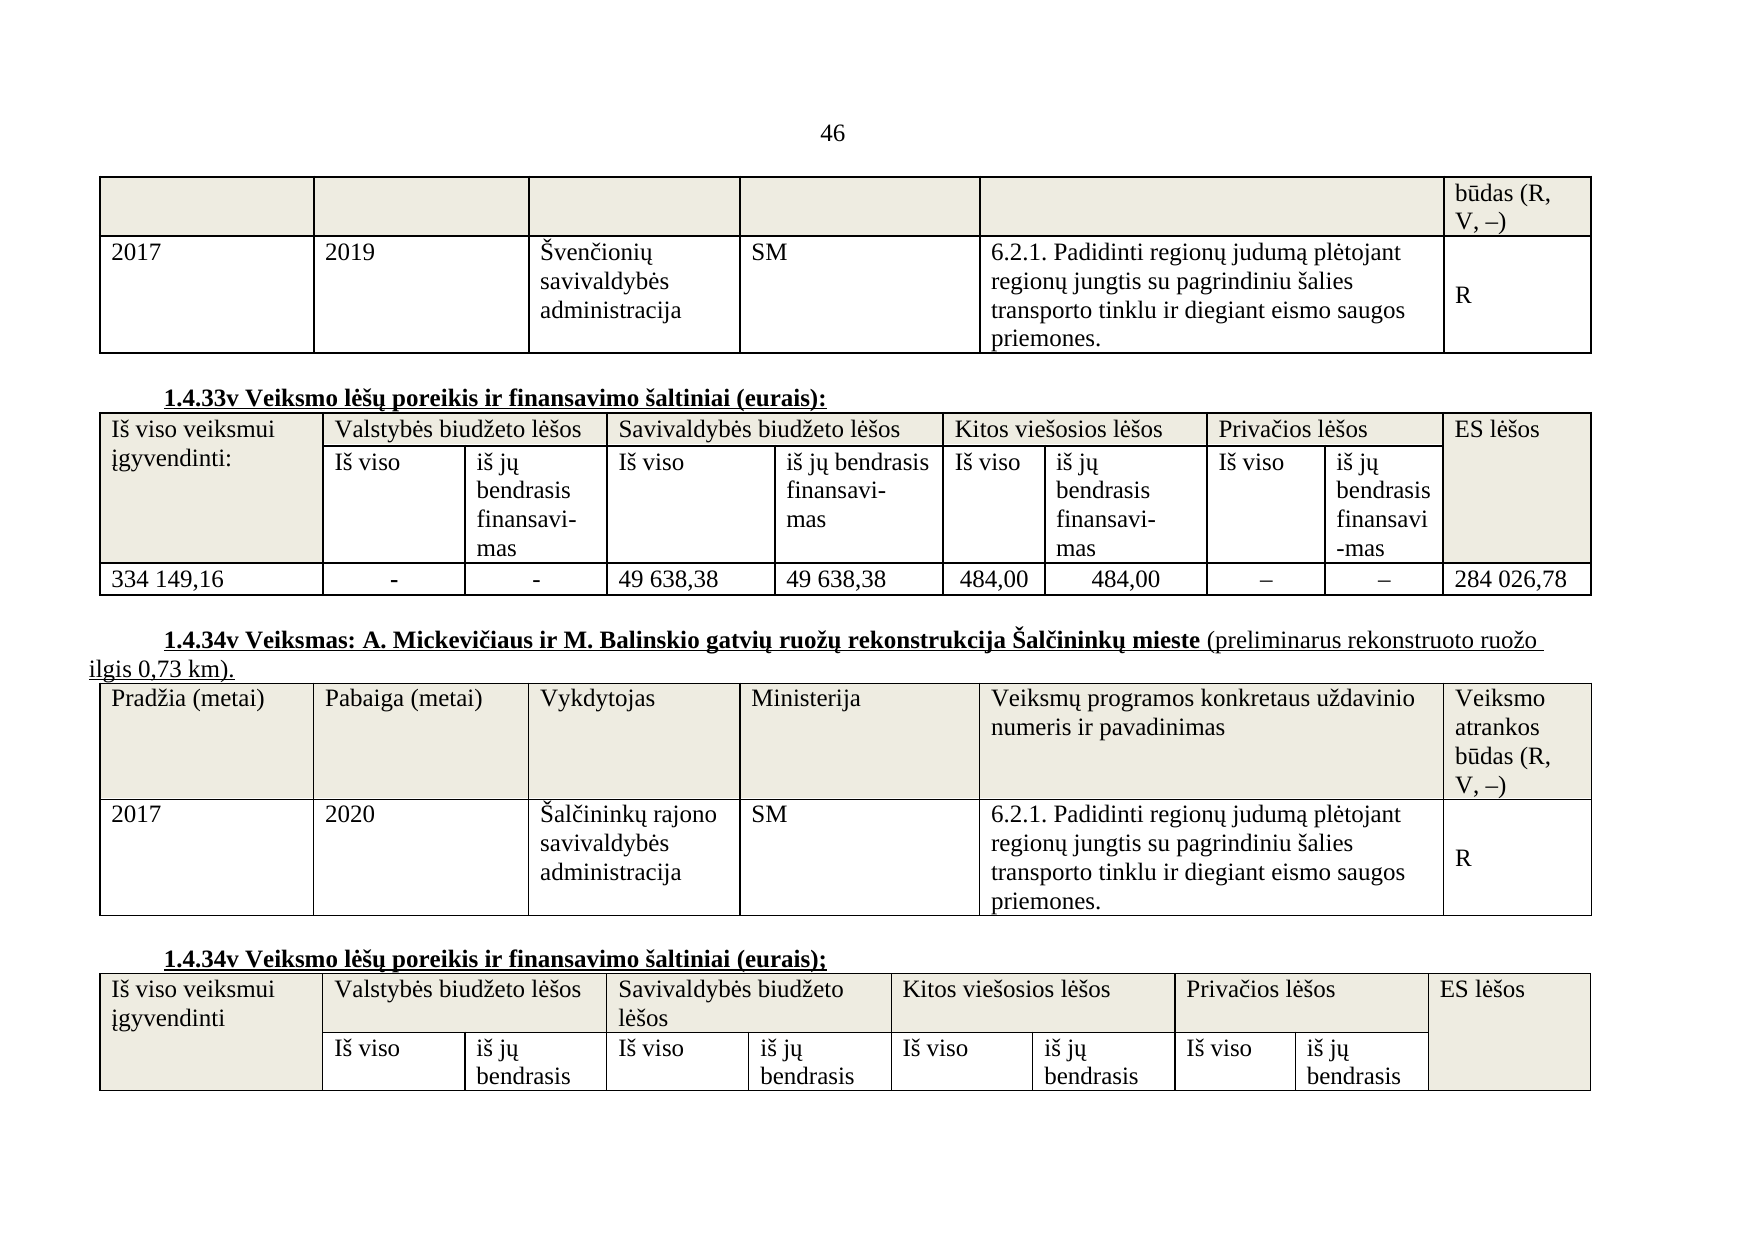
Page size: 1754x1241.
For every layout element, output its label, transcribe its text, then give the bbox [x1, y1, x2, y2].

table_cell 49 638,38 [776, 564, 942, 594]
table_cell Iš viso [1208, 447, 1324, 562]
table_cell Iš viso [892, 1033, 1032, 1090]
table_header [101, 178, 313, 235]
table_cell 334 149,16 [101, 564, 322, 594]
table_cell iš jų bendrasis finansavi- mas [776, 447, 942, 562]
table_cell 2019 [315, 237, 528, 352]
text 1.4.34v Veiksmo lėšų poreikis ir finansavimo šaltiniai (eurais); [89, 944, 1577, 973]
table_header Vykdytojas [529, 684, 739, 798]
table_header Savivaldybės biudžeto lėšos [607, 974, 891, 1032]
table_cell R [1444, 800, 1591, 914]
table_cell 2017 [101, 237, 313, 352]
table_header būdas (R, V, –) [1445, 178, 1590, 235]
table_cell 49 638,38 [608, 564, 774, 594]
table_header Iš viso veiksmui įgyvendinti [101, 974, 322, 1090]
table_cell iš jų bendrasis finansavi-mas [1326, 447, 1442, 562]
table_header Pabaiga (metai) [314, 684, 528, 798]
table_cell Šalčininkų rajono savivaldybės administracija [529, 800, 739, 914]
table_cell Iš viso [608, 447, 774, 562]
table_header Privačios lėšos [1176, 974, 1428, 1032]
table_cell 2017 [101, 800, 313, 914]
table_header Savivaldybės biudžeto lėšos [608, 414, 942, 444]
table_cell 284 026,78 [1444, 564, 1590, 594]
table_header ES lėšos [1444, 414, 1590, 562]
text 1.4.33v Veiksmo lėšų poreikis ir finansavimo šaltiniai (eurais): [89, 383, 1577, 412]
table_cell 6.2.1. Padidinti regionų judumą plėtojant regionų jungtis su pagrindiniu šalies transporto tinklu ir diegiant eismo saugos priemones. [980, 800, 1443, 914]
table_header Veiksmų programos konkretaus uždavinio numeris ir pavadinimas [980, 684, 1443, 798]
text 1.4.34v Veiksmas: A. Mickevičiaus ir M. Balinskio gatvių ruožų rekonstrukcija Šalčininkų mieste (preliminarus rekonstruoto ruožo ilgis 0,73 km). [89, 625, 1577, 682]
table_cell 6.2.1. Padidinti regionų judumą plėtojant regionų jungtis su pagrindiniu šalies transporto tinklu ir diegiant eismo saugos priemones. [981, 237, 1443, 352]
table_cell Iš viso [944, 447, 1044, 562]
table_cell iš jų bendrasis [1296, 1033, 1428, 1090]
table_header Kitos viešosios lėšos [944, 414, 1206, 444]
table_cell SM [741, 237, 979, 352]
table_cell iš jų bendrasis [466, 1033, 606, 1090]
table_cell Iš viso [323, 1033, 464, 1090]
table_header [315, 178, 528, 235]
table_cell 484,00 [944, 564, 1044, 594]
table_cell Švenčionių savivaldybės administracija [530, 237, 739, 352]
table_cell Iš viso [324, 447, 464, 562]
table_cell Iš viso [1176, 1033, 1295, 1090]
table_cell iš jų bendrasis [1033, 1033, 1174, 1090]
table_header [530, 178, 739, 235]
table_cell 484,00 [1046, 564, 1206, 594]
table_header [981, 178, 1443, 235]
table_header ES lėšos [1429, 974, 1590, 1090]
table_cell - [324, 564, 464, 594]
table_cell - [466, 564, 606, 594]
table_header Iš viso veiksmui įgyvendinti: [101, 414, 322, 562]
table_cell SM [741, 800, 979, 914]
table_cell iš jų bendrasis finansavi- mas [1046, 447, 1206, 562]
table_header [741, 178, 979, 235]
table_header Valstybės biudžeto lėšos [324, 414, 606, 444]
table_cell – [1326, 564, 1442, 594]
table_header Ministerija [741, 684, 979, 798]
table_cell R [1445, 237, 1590, 352]
table_cell Iš viso [607, 1033, 748, 1090]
table_cell – [1208, 564, 1324, 594]
table_cell iš jų bendrasis [749, 1033, 891, 1090]
table_header Pradžia (metai) [101, 684, 313, 798]
table_cell iš jų bendrasis finansavi- mas [466, 447, 606, 562]
table_header Kitos viešosios lėšos [892, 974, 1174, 1032]
table_header Valstybės biudžeto lėšos [323, 974, 606, 1032]
table_header Privačios lėšos [1208, 414, 1442, 444]
table_header Veiksmo atrankos būdas (R, V, –) [1444, 684, 1591, 798]
table_cell 2020 [314, 800, 528, 914]
